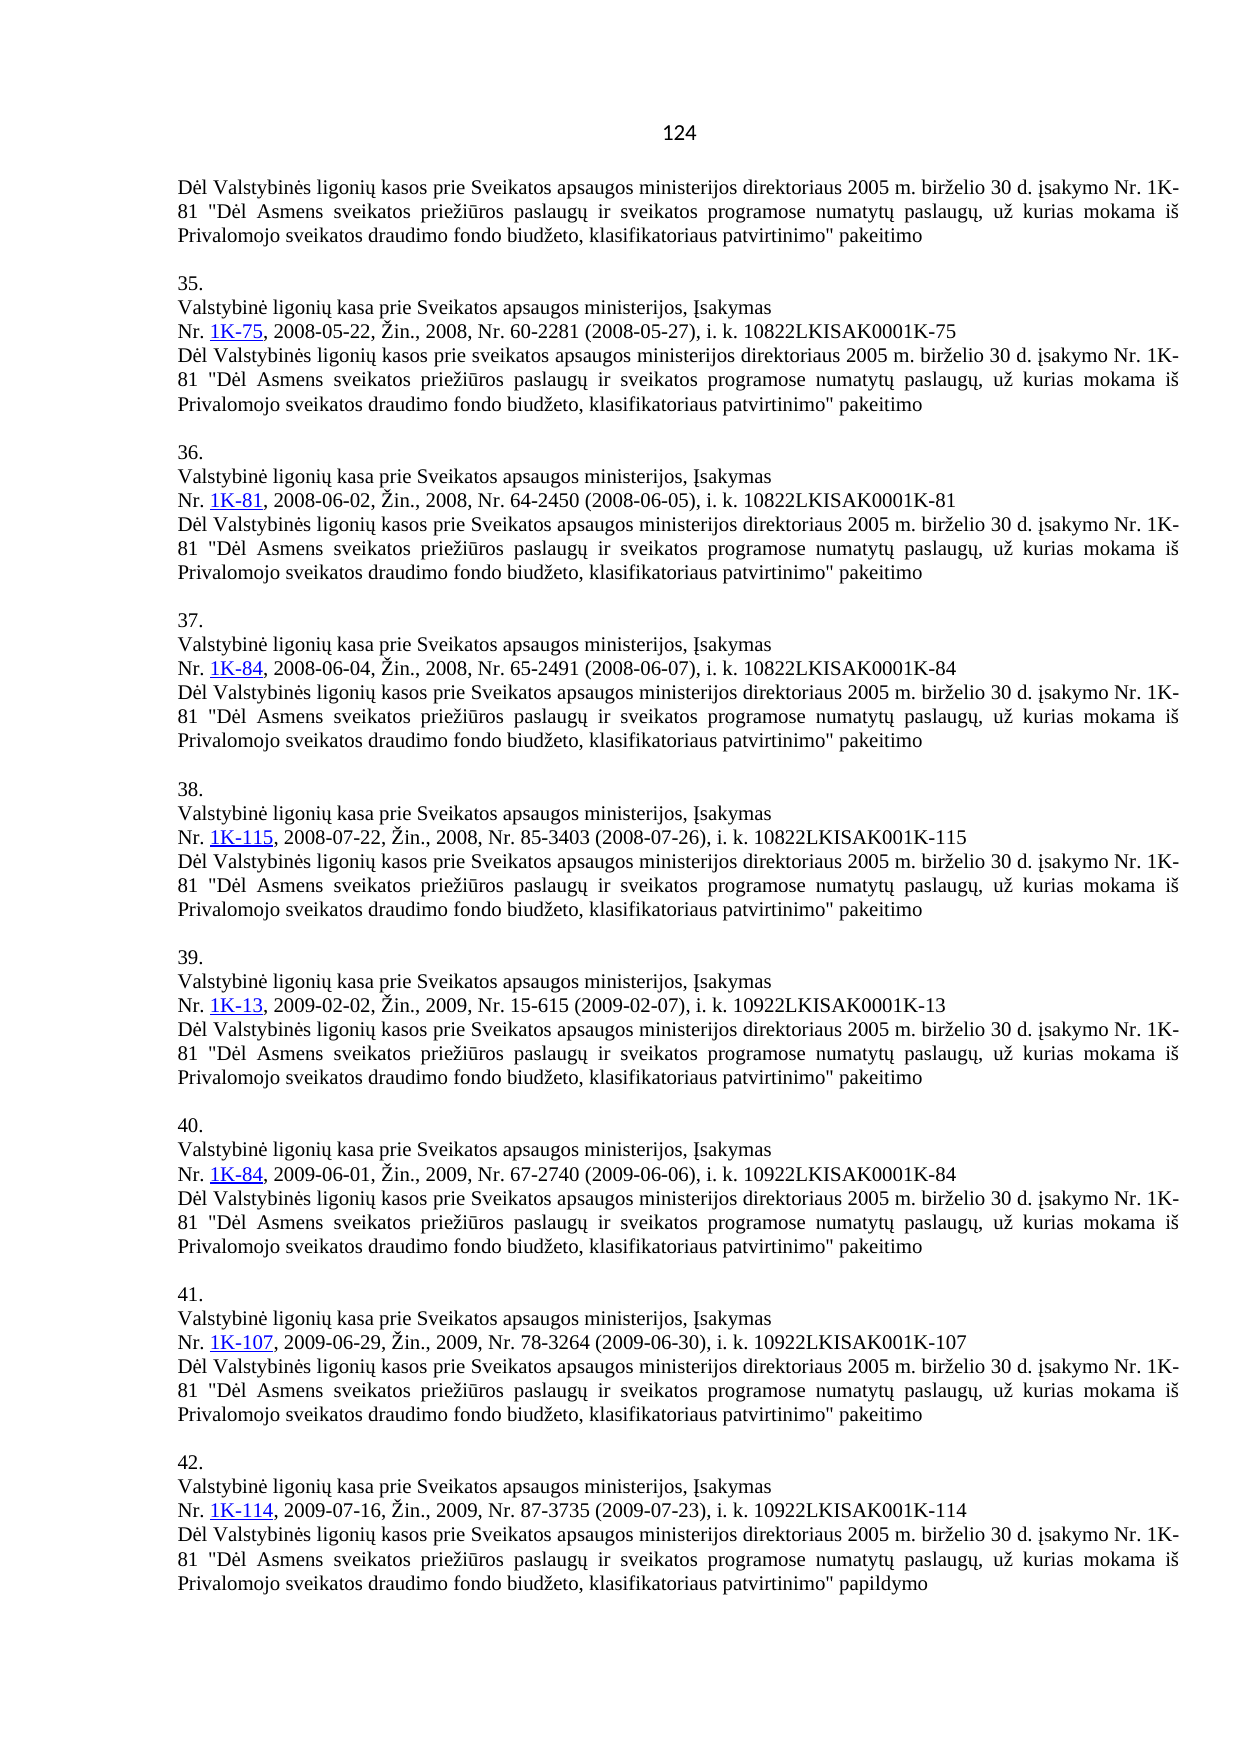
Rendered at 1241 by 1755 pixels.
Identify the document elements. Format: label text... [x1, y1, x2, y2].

text Dėl Valstybinės ligonių kasos prie Sveikatos apsaugos ministerijos direktoriaus 2005 m. birželio 30 d. įsakymo Nr. 1K-81 "Dėl Asmens sveikatos priežiūros paslaugų ir sveikatos programose numatytų paslaugų, už kurias mokama iš Privalomojo sveikatos draudimo fondo biudžeto, klasifikatoriaus patvirtinimo" pakeitimo [177, 680, 1181, 752]
text Nr. 1K-84, 2009-06-01, Žin., 2009, Nr. 67-2740 (2009-06-06), i. k. 10922LKISAK0001K-84 [177, 1161, 1181, 1186]
text Nr. 1K-84, 2008-06-04, Žin., 2008, Nr. 65-2491 (2008-06-07), i. k. 10822LKISAK0001K-84 [177, 656, 1181, 680]
text Nr. 1K-81, 2008-06-02, Žin., 2008, Nr. 64-2450 (2008-06-05), i. k. 10822LKISAK0001K-81 [177, 488, 1181, 512]
text Dėl Valstybinės ligonių kasos prie Sveikatos apsaugos ministerijos direktoriaus 2005 m. birželio 30 d. įsakymo Nr. 1K-81 "Dėl Asmens sveikatos priežiūros paslaugų ir sveikatos programose numatytų paslaugų, už kurias mokama iš Privalomojo sveikatos draudimo fondo biudžeto, klasifikatoriaus patvirtinimo" pakeitimo [177, 849, 1181, 921]
text Valstybinė ligonių kasa prie Sveikatos apsaugos ministerijos, Įsakymas [177, 969, 1181, 993]
text 35. [177, 271, 1181, 295]
text Dėl Valstybinės ligonių kasos prie sveikatos apsaugos ministerijos direktoriaus 2005 m. birželio 30 d. įsakymo Nr. 1K-81 "Dėl Asmens sveikatos priežiūros paslaugų ir sveikatos programose numatytų paslaugų, už kurias mokama iš Privalomojo sveikatos draudimo fondo biudžeto, klasifikatoriaus patvirtinimo" pakeitimo [177, 343, 1181, 416]
text Valstybinė ligonių kasa prie Sveikatos apsaugos ministerijos, Įsakymas [177, 1137, 1181, 1161]
text Dėl Valstybinės ligonių kasos prie Sveikatos apsaugos ministerijos direktoriaus 2005 m. birželio 30 d. įsakymo Nr. 1K-81 "Dėl Asmens sveikatos priežiūros paslaugų ir sveikatos programose numatytų paslaugų, už kurias mokama iš Privalomojo sveikatos draudimo fondo biudžeto, klasifikatoriaus patvirtinimo" pakeitimo [177, 1186, 1181, 1258]
text 39. [177, 945, 1181, 969]
text 38. [177, 776, 1181, 801]
text 42. [177, 1450, 1181, 1474]
text Valstybinė ligonių kasa prie Sveikatos apsaugos ministerijos, Įsakymas [177, 1474, 1181, 1498]
text 41. [177, 1282, 1181, 1306]
text 37. [177, 608, 1181, 632]
text Valstybinė ligonių kasa prie Sveikatos apsaugos ministerijos, Įsakymas [177, 632, 1181, 656]
text Valstybinė ligonių kasa prie Sveikatos apsaugos ministerijos, Įsakymas [177, 801, 1181, 824]
text 40. [177, 1113, 1181, 1137]
text Nr. 1K-115, 2008-07-22, Žin., 2008, Nr. 85-3403 (2008-07-26), i. k. 10822LKISAK001K-115 [177, 824, 1181, 849]
text Dėl Valstybinės ligonių kasos prie Sveikatos apsaugos ministerijos direktoriaus 2005 m. birželio 30 d. įsakymo Nr. 1K-81 "Dėl Asmens sveikatos priežiūros paslaugų ir sveikatos programose numatytų paslaugų, už kurias mokama iš Privalomojo sveikatos draudimo fondo biudžeto, klasifikatoriaus patvirtinimo" pakeitimo [177, 1354, 1181, 1426]
text Dėl Valstybinės ligonių kasos prie Sveikatos apsaugos ministerijos direktoriaus 2005 m. birželio 30 d. įsakymo Nr. 1K-81 "Dėl Asmens sveikatos priežiūros paslaugų ir sveikatos programose numatytų paslaugų, už kurias mokama iš Privalomojo sveikatos draudimo fondo biudžeto, klasifikatoriaus patvirtinimo" papildymo [177, 1522, 1181, 1594]
text Dėl Valstybinės ligonių kasos prie Sveikatos apsaugos ministerijos direktoriaus 2005 m. birželio 30 d. įsakymo Nr. 1K-81 "Dėl Asmens sveikatos priežiūros paslaugų ir sveikatos programose numatytų paslaugų, už kurias mokama iš Privalomojo sveikatos draudimo fondo biudžeto, klasifikatoriaus patvirtinimo" pakeitimo [177, 1017, 1181, 1089]
text Nr. 1K-13, 2009-02-02, Žin., 2009, Nr. 15-615 (2009-02-07), i. k. 10922LKISAK0001K-13 [177, 993, 1181, 1017]
text Valstybinė ligonių kasa prie Sveikatos apsaugos ministerijos, Įsakymas [177, 1306, 1181, 1330]
text 36. [177, 439, 1181, 464]
text Dėl Valstybinės ligonių kasos prie Sveikatos apsaugos ministerijos direktoriaus 2005 m. birželio 30 d. įsakymo Nr. 1K-81 "Dėl Asmens sveikatos priežiūros paslaugų ir sveikatos programose numatytų paslaugų, už kurias mokama iš Privalomojo sveikatos draudimo fondo biudžeto, klasifikatoriaus patvirtinimo" pakeitimo [177, 512, 1181, 584]
text Valstybinė ligonių kasa prie Sveikatos apsaugos ministerijos, Įsakymas [177, 295, 1181, 319]
text Dėl Valstybinės ligonių kasos prie Sveikatos apsaugos ministerijos direktoriaus 2005 m. birželio 30 d. įsakymo Nr. 1K-81 "Dėl Asmens sveikatos priežiūros paslaugų ir sveikatos programose numatytų paslaugų, už kurias mokama iš Privalomojo sveikatos draudimo fondo biudžeto, klasifikatoriaus patvirtinimo" pakeitimo [177, 175, 1181, 247]
text Nr. 1K-114, 2009-07-16, Žin., 2009, Nr. 87-3735 (2009-07-23), i. k. 10922LKISAK001K-114 [177, 1498, 1181, 1522]
text Valstybinė ligonių kasa prie Sveikatos apsaugos ministerijos, Įsakymas [177, 464, 1181, 488]
text Nr. 1K-107, 2009-06-29, Žin., 2009, Nr. 78-3264 (2009-06-30), i. k. 10922LKISAK001K-107 [177, 1330, 1181, 1354]
text Nr. 1K-75, 2008-05-22, Žin., 2008, Nr. 60-2281 (2008-05-27), i. k. 10822LKISAK0001K-75 [177, 319, 1181, 343]
